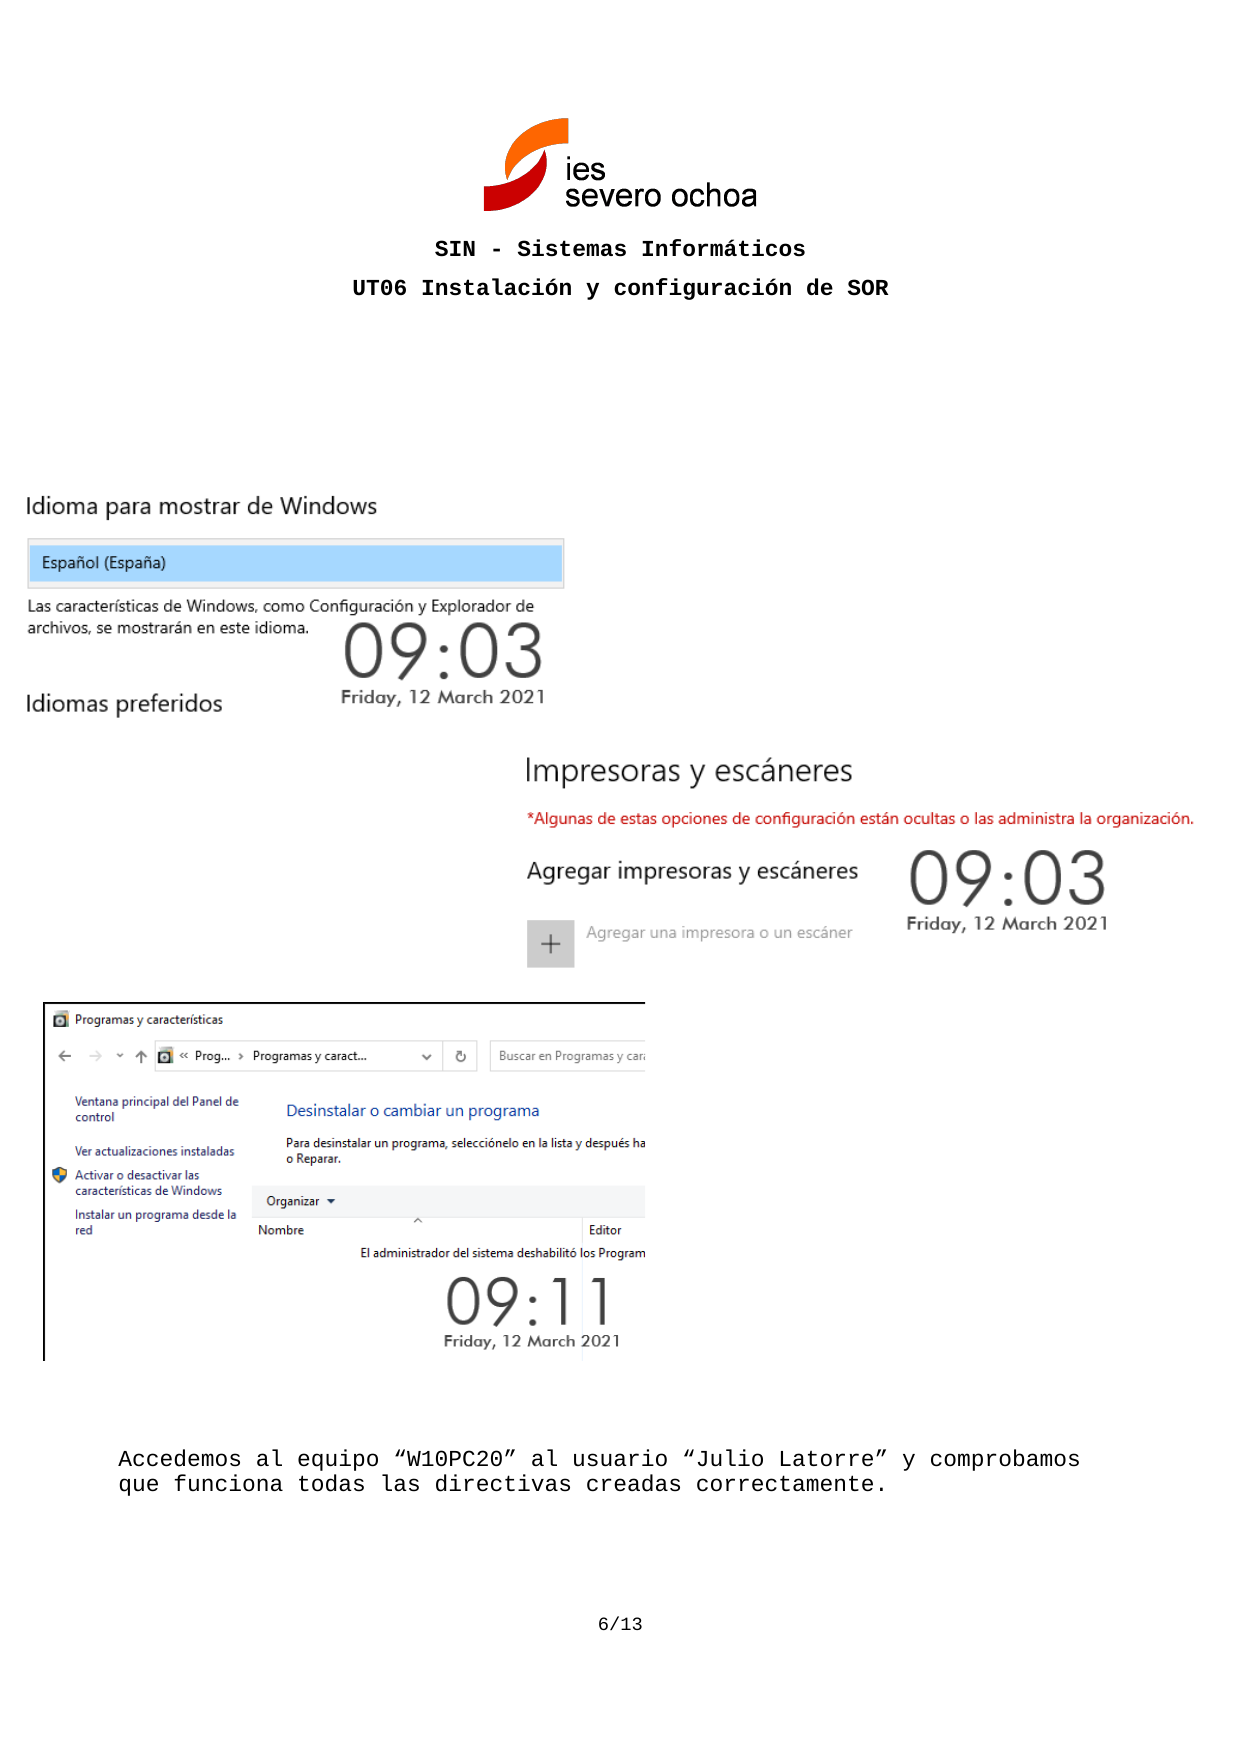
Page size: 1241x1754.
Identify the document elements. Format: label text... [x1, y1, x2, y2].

picture [483, 118, 757, 211]
text Accedemos al equipo “W10PC20” al usuario “Julio Latorre” y comprobamos que funciona todas las directivas creadas correctamente. [118, 1447, 1122, 1499]
picture [18, 478, 580, 731]
picture [43, 1002, 646, 1361]
picture [513, 741, 1235, 995]
